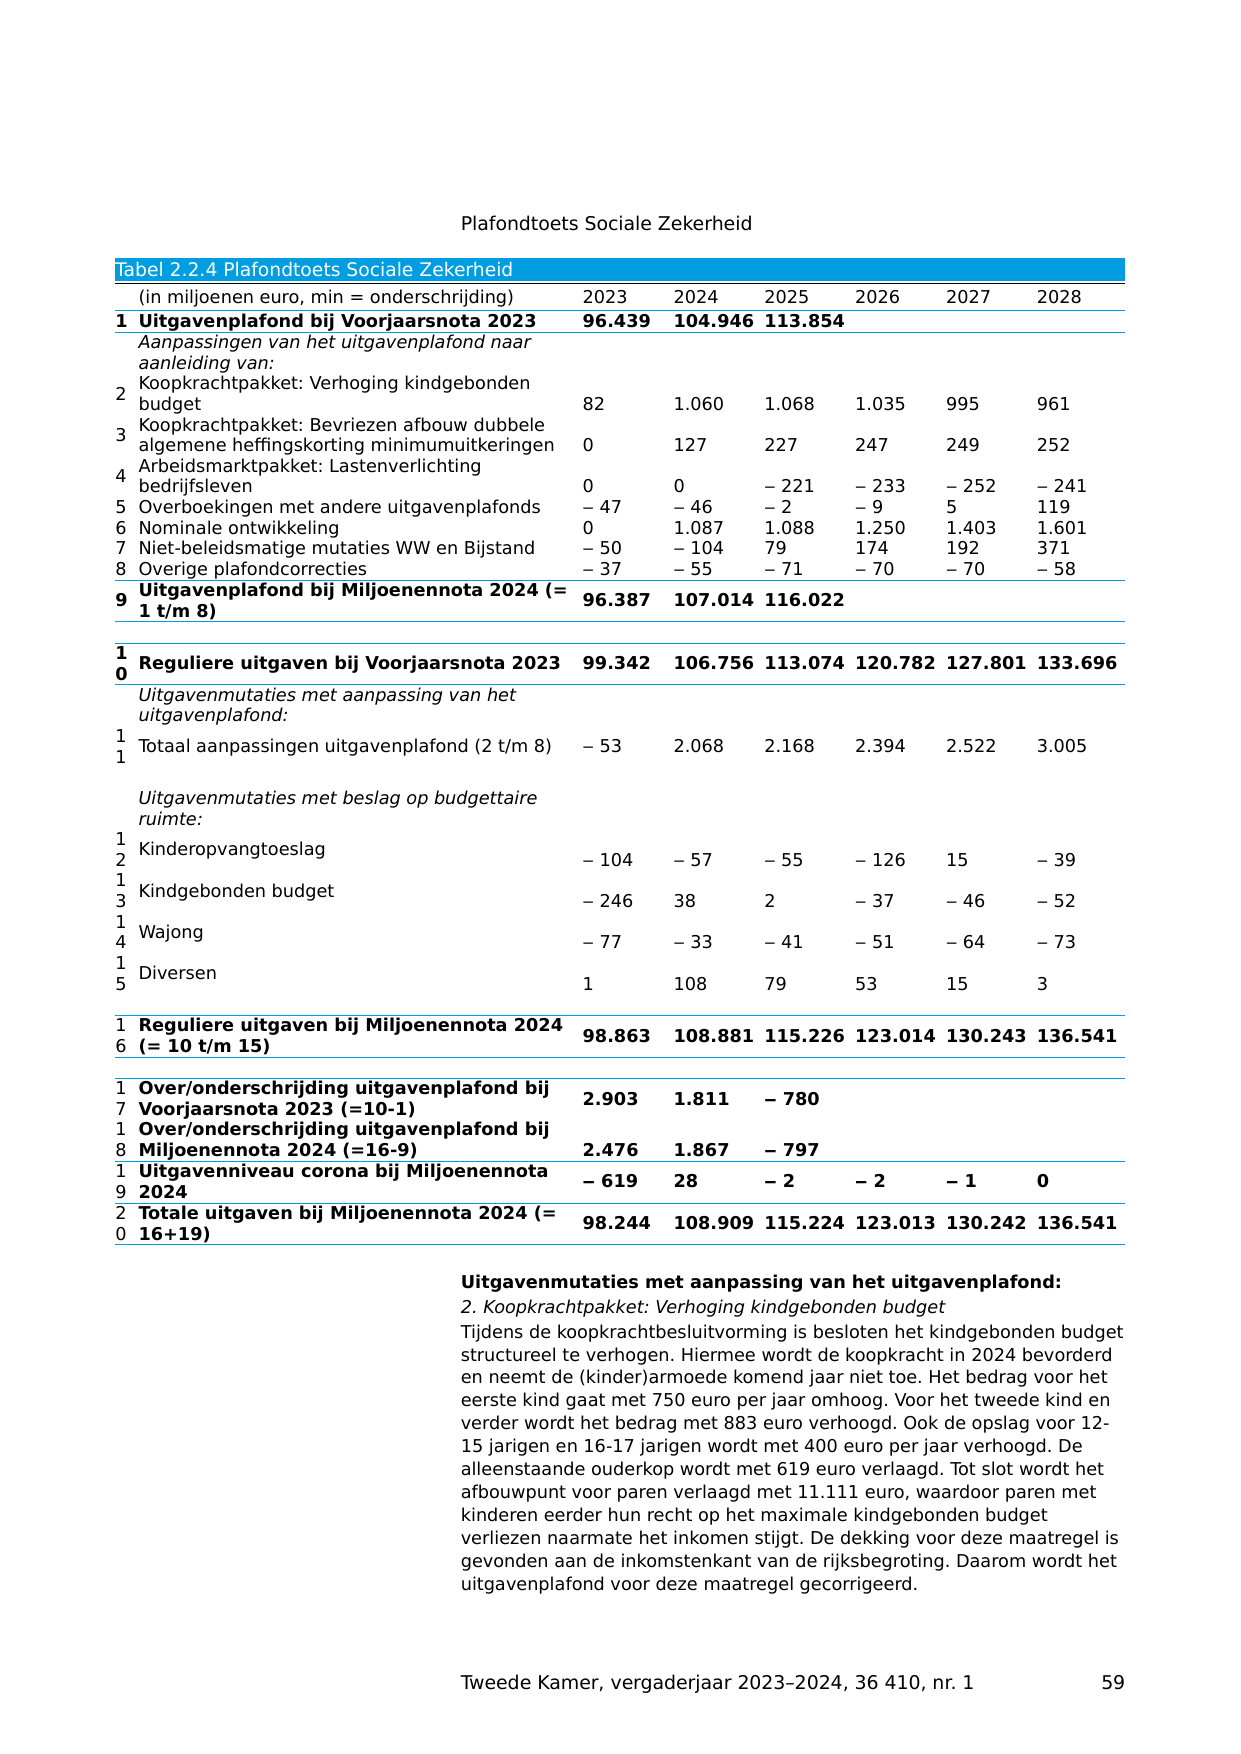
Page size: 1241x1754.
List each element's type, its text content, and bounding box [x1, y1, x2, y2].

table_cell 2 [761, 870, 852, 912]
table_cell [1034, 685, 1125, 726]
table_cell [670, 767, 761, 788]
table_cell 3.005 [1034, 726, 1125, 767]
table_cell 9 [115, 581, 135, 621]
table_cell [852, 1119, 943, 1161]
table_cell ‒ 41 [761, 912, 852, 953]
table_cell 98.244 [580, 1204, 670, 1244]
table_cell [943, 1079, 1034, 1119]
table_cell 1.601 [1034, 518, 1125, 538]
table_cell Niet-beleidsmatige mutaties WW en Bijstand [135, 538, 579, 559]
table_cell ‒ 780 [761, 1079, 852, 1119]
table_cell ‒ 55 [761, 829, 852, 870]
table_cell [943, 622, 1034, 642]
table_cell [943, 685, 1034, 726]
table_cell [761, 788, 852, 829]
table_cell 108.909 [670, 1204, 761, 1244]
table_cell 174 [852, 538, 943, 559]
table_cell [115, 622, 135, 642]
table_cell [852, 581, 943, 621]
table_cell Uitgavenniveau corona bij Miljoenennota 2024 [135, 1162, 579, 1202]
table_cell ‒ 55 [670, 559, 761, 579]
table_cell [761, 1058, 852, 1078]
table_cell 115.224 [761, 1204, 852, 1244]
table_cell [580, 622, 670, 642]
table_cell 1.250 [852, 518, 943, 538]
table_cell 12 [115, 829, 135, 870]
table_cell [135, 994, 579, 1015]
table_cell 119 [1034, 497, 1125, 518]
table_cell 123.013 [852, 1204, 943, 1244]
table_cell ‒ 46 [943, 870, 1034, 912]
table_cell 120.782 [852, 644, 943, 684]
table_cell [761, 994, 852, 1015]
table_cell 16 [115, 1016, 135, 1056]
table_cell Uitgavenmutaties met beslag op budgettaire ruimte: [135, 788, 579, 829]
table_cell ‒ 57 [670, 829, 761, 870]
table_cell Uitgavenplafond bij Voorjaarsnota 2023 [135, 311, 579, 331]
table_cell 20 [115, 1204, 135, 1244]
table_cell 2.522 [943, 726, 1034, 767]
table_cell 2024 [670, 284, 761, 310]
table_cell Aanpassingen van het uitgavenplafond naar aanleiding van: [135, 333, 579, 373]
table_cell [580, 788, 670, 829]
table_cell [852, 685, 943, 726]
table_cell [670, 685, 761, 726]
table_cell 96.439 [580, 311, 670, 331]
table_cell 38 [670, 870, 761, 912]
table_cell ‒ 37 [580, 559, 670, 579]
table_cell [115, 767, 135, 788]
table_cell [580, 685, 670, 726]
table_cell 1 [115, 311, 135, 331]
table_cell (in miljoenen euro, min = onderschrijding) [135, 284, 579, 310]
table_cell [115, 1058, 135, 1078]
table_cell 2027 [943, 284, 1034, 310]
table_cell [670, 788, 761, 829]
table_cell ‒ 104 [670, 538, 761, 559]
table_cell ‒ 39 [1034, 829, 1125, 870]
table_cell ‒ 71 [761, 559, 852, 579]
table_cell ‒ 50 [580, 538, 670, 559]
table_cell 227 [761, 415, 852, 456]
table_cell ‒ 77 [580, 912, 670, 953]
table_cell 127 [670, 415, 761, 456]
table_cell 3 [115, 415, 135, 456]
table_cell ‒ 52 [1034, 870, 1125, 912]
table_cell 104.946 [670, 311, 761, 331]
table_cell [852, 622, 943, 642]
table_cell 98.863 [580, 1016, 670, 1056]
table_cell 2.168 [761, 726, 852, 767]
table_cell 108 [670, 953, 761, 994]
table_cell ‒ 233 [852, 456, 943, 497]
table_cell 1.811 [670, 1079, 761, 1119]
table_cell [852, 994, 943, 1015]
table_cell ‒ 47 [580, 497, 670, 518]
table_cell [761, 767, 852, 788]
table_cell 17 [115, 1079, 135, 1119]
table_cell Kindgebonden budget [135, 870, 579, 912]
table_cell [1034, 994, 1125, 1015]
table_cell [943, 311, 1034, 331]
table_cell 113.854 [761, 311, 852, 331]
table_cell ‒ 797 [761, 1119, 852, 1161]
table_cell ‒ 2 [852, 1162, 943, 1202]
table_cell 5 [115, 497, 135, 518]
table_cell ‒ 252 [943, 456, 1034, 497]
table_cell [1034, 1058, 1125, 1078]
title Plafondtoets Sociale Zekerheid [461, 213, 1125, 235]
table_cell 96.387 [580, 581, 670, 621]
table_cell [852, 1079, 943, 1119]
table_cell Overige plafondcorrecties [135, 559, 579, 579]
table_cell [761, 685, 852, 726]
table_cell ‒ 73 [1034, 912, 1125, 953]
table_cell [1034, 767, 1125, 788]
table_cell 0 [580, 456, 670, 497]
table_cell 107.014 [670, 581, 761, 621]
table_cell ‒ 58 [1034, 559, 1125, 579]
table_cell 2 [115, 373, 135, 414]
table_cell [670, 333, 761, 373]
table_cell [1034, 788, 1125, 829]
table_cell ‒ 126 [852, 829, 943, 870]
table_cell ‒ 2 [761, 497, 852, 518]
table_cell [670, 622, 761, 642]
text Tijdens de koopkrachtbesluitvorming is besloten het kindgebonden budget structureel te verhogen. Hiermee wordt de koopkracht in 2024 bevorderd en neemt de (kinder)armoede komend jaar niet toe. Het bedrag voor het eerste kind gaat met 750 euro per jaar omhoog. Voor het tweede kind en verder wordt het bedrag met 883 euro verhoogd. Ook de opslag voor 12-15 jarigen en 16-17 jarigen wordt met 400 euro per jaar verhoogd. De alleenstaande ouderkop wordt met 619 euro verlaagd. Tot slot wordt het afbouwpunt voor paren verlaagd met 11.111 euro, waardoor paren met kinderen eerder hun recht op het maximale kindgebonden budget verliezen naarmate het inkomen stijgt. De dekking voor deze maatregel is gevonden aan de inkomstenkant van de rijksbegroting. Daarom wordt het uitgavenplafond voor deze maatregel gecorrigeerd. [461, 1320, 1125, 1595]
table_cell Kinderopvangtoeslag [135, 829, 579, 870]
table_cell 6 [115, 518, 135, 538]
table_cell 79 [761, 538, 852, 559]
text 2. Koopkrachtpakket: Verhoging kindgebonden budget [461, 1295, 1125, 1318]
table_cell ‒ 46 [670, 497, 761, 518]
table_cell ‒ 70 [943, 559, 1034, 579]
table_cell [115, 284, 135, 310]
table_cell 1 [580, 953, 670, 994]
table_cell 8 [115, 559, 135, 579]
table_cell Koopkrachtpakket: Bevriezen afbouw dubbele algemene heffingskorting minimumuitkeringen [135, 415, 579, 456]
table_cell 116.022 [761, 581, 852, 621]
table_cell [135, 1058, 579, 1078]
table_cell ‒ 51 [852, 912, 943, 953]
table_cell [1034, 622, 1125, 642]
table_cell 19 [115, 1162, 135, 1202]
table_cell 252 [1034, 415, 1125, 456]
table_cell ‒ 221 [761, 456, 852, 497]
table_cell Reguliere uitgaven bij Miljoenennota 2024 (= 10 t/m 15) [135, 1016, 579, 1056]
table_cell 2.394 [852, 726, 943, 767]
table_cell 5 [943, 497, 1034, 518]
table_cell 192 [943, 538, 1034, 559]
table_cell 108.881 [670, 1016, 761, 1056]
table_cell [1034, 1119, 1125, 1161]
table_cell ‒ 241 [1034, 456, 1125, 497]
table_cell [135, 767, 579, 788]
table_cell 115.226 [761, 1016, 852, 1056]
table_cell [115, 685, 135, 726]
table_cell ‒ 33 [670, 912, 761, 953]
table_cell Over/onderschrijding uitgavenplafond bij Miljoenennota 2024 (=16-9) [135, 1119, 579, 1161]
table_cell 0 [670, 456, 761, 497]
table_cell Diversen [135, 953, 579, 994]
table_cell [761, 622, 852, 642]
table_cell 2026 [852, 284, 943, 310]
table_cell 14 [115, 912, 135, 953]
table_cell 3 [1034, 953, 1125, 994]
table_cell [852, 1058, 943, 1078]
table_cell ‒ 9 [852, 497, 943, 518]
table_cell 123.014 [852, 1016, 943, 1056]
table_cell Uitgavenplafond bij Miljoenennota 2024 (= 1 t/m 8) [135, 581, 579, 621]
table_cell 1.403 [943, 518, 1034, 538]
table_cell 2028 [1034, 284, 1125, 310]
table_cell 2023 [580, 284, 670, 310]
table_cell 0 [580, 415, 670, 456]
table_cell [943, 581, 1034, 621]
table_cell [852, 333, 943, 373]
table_cell 0 [580, 518, 670, 538]
table_cell 130.243 [943, 1016, 1034, 1056]
table_cell 18 [115, 1119, 135, 1161]
table_cell [580, 333, 670, 373]
table_cell ‒ 53 [580, 726, 670, 767]
table_cell [943, 1119, 1034, 1161]
table_cell 0 [1034, 1162, 1125, 1202]
table_cell 4 [115, 456, 135, 497]
table_cell 136.541 [1034, 1204, 1125, 1244]
table_cell [1034, 581, 1125, 621]
table_cell ‒ 37 [852, 870, 943, 912]
table_cell 113.074 [761, 644, 852, 684]
table_cell 1.087 [670, 518, 761, 538]
table_cell 15 [115, 953, 135, 994]
table_cell ‒ 104 [580, 829, 670, 870]
table_cell [943, 767, 1034, 788]
table_cell 2.903 [580, 1079, 670, 1119]
table_cell 2.476 [580, 1119, 670, 1161]
table_cell 11 [115, 726, 135, 767]
table_cell 1.060 [670, 373, 761, 414]
table_cell [943, 788, 1034, 829]
table_cell Uitgavenmutaties met aanpassing van het uitgavenplafond: [135, 685, 579, 726]
table_cell 961 [1034, 373, 1125, 414]
table_cell [670, 994, 761, 1015]
table_cell 1.035 [852, 373, 943, 414]
table_cell 247 [852, 415, 943, 456]
table_cell 136.541 [1034, 1016, 1125, 1056]
table_cell Totale uitgaven bij Miljoenennota 2024 (= 16+19) [135, 1204, 579, 1244]
table_cell 371 [1034, 538, 1125, 559]
table_cell Totaal aanpassingen uitgavenplafond (2 t/m 8) [135, 726, 579, 767]
table_cell [135, 622, 579, 642]
table_cell [943, 994, 1034, 1015]
table_cell 995 [943, 373, 1034, 414]
table_cell [115, 333, 135, 373]
table_cell 10 [115, 644, 135, 684]
table_cell ‒ 70 [852, 559, 943, 579]
table_cell [852, 767, 943, 788]
table_cell 28 [670, 1162, 761, 1202]
table_cell 1.068 [761, 373, 852, 414]
table_cell ‒ 246 [580, 870, 670, 912]
table_cell Nominale ontwikkeling [135, 518, 579, 538]
table_cell [1034, 311, 1125, 331]
text Uitgavenmutaties met aanpassing van het uitgavenplafond: [461, 1270, 1125, 1293]
table_cell [115, 994, 135, 1015]
table_cell 249 [943, 415, 1034, 456]
table_cell ‒ 64 [943, 912, 1034, 953]
table_cell Koopkrachtpakket: Verhoging kindgebonden budget [135, 373, 579, 414]
table_cell 106.756 [670, 644, 761, 684]
table_cell 2025 [761, 284, 852, 310]
table_cell [852, 311, 943, 331]
table_cell ‒ 619 [580, 1162, 670, 1202]
table_cell [580, 994, 670, 1015]
table_cell 13 [115, 870, 135, 912]
table_cell 82 [580, 373, 670, 414]
table_cell 2.068 [670, 726, 761, 767]
table_cell [852, 788, 943, 829]
table_cell Wajong [135, 912, 579, 953]
table_cell [1034, 1079, 1125, 1119]
table_cell 99.342 [580, 644, 670, 684]
table_cell ‒ 1 [943, 1162, 1034, 1202]
table_cell Arbeidsmarktpakket: Lastenverlichting bedrijfsleven [135, 456, 579, 497]
table_cell 7 [115, 538, 135, 559]
table_cell ‒ 2 [761, 1162, 852, 1202]
table_cell 15 [943, 953, 1034, 994]
table_cell 53 [852, 953, 943, 994]
table_cell 15 [943, 829, 1034, 870]
table_cell 130.242 [943, 1204, 1034, 1244]
table_cell 133.696 [1034, 644, 1125, 684]
table_cell [670, 1058, 761, 1078]
table_cell [115, 788, 135, 829]
table_cell 127.801 [943, 644, 1034, 684]
table_cell Reguliere uitgaven bij Voorjaarsnota 2023 [135, 644, 579, 684]
table_cell [761, 333, 852, 373]
table_cell Over/onderschrijding uitgavenplafond bij Voorjaarsnota 2023 (=10-1) [135, 1079, 579, 1119]
table_cell Overboekingen met andere uitgavenplafonds [135, 497, 579, 518]
table_cell [580, 1058, 670, 1078]
table_cell [1034, 333, 1125, 373]
table_cell 1.867 [670, 1119, 761, 1161]
table_cell [943, 333, 1034, 373]
table_cell 79 [761, 953, 852, 994]
table_cell 1.088 [761, 518, 852, 538]
table_cell [580, 767, 670, 788]
table_cell [943, 1058, 1034, 1078]
